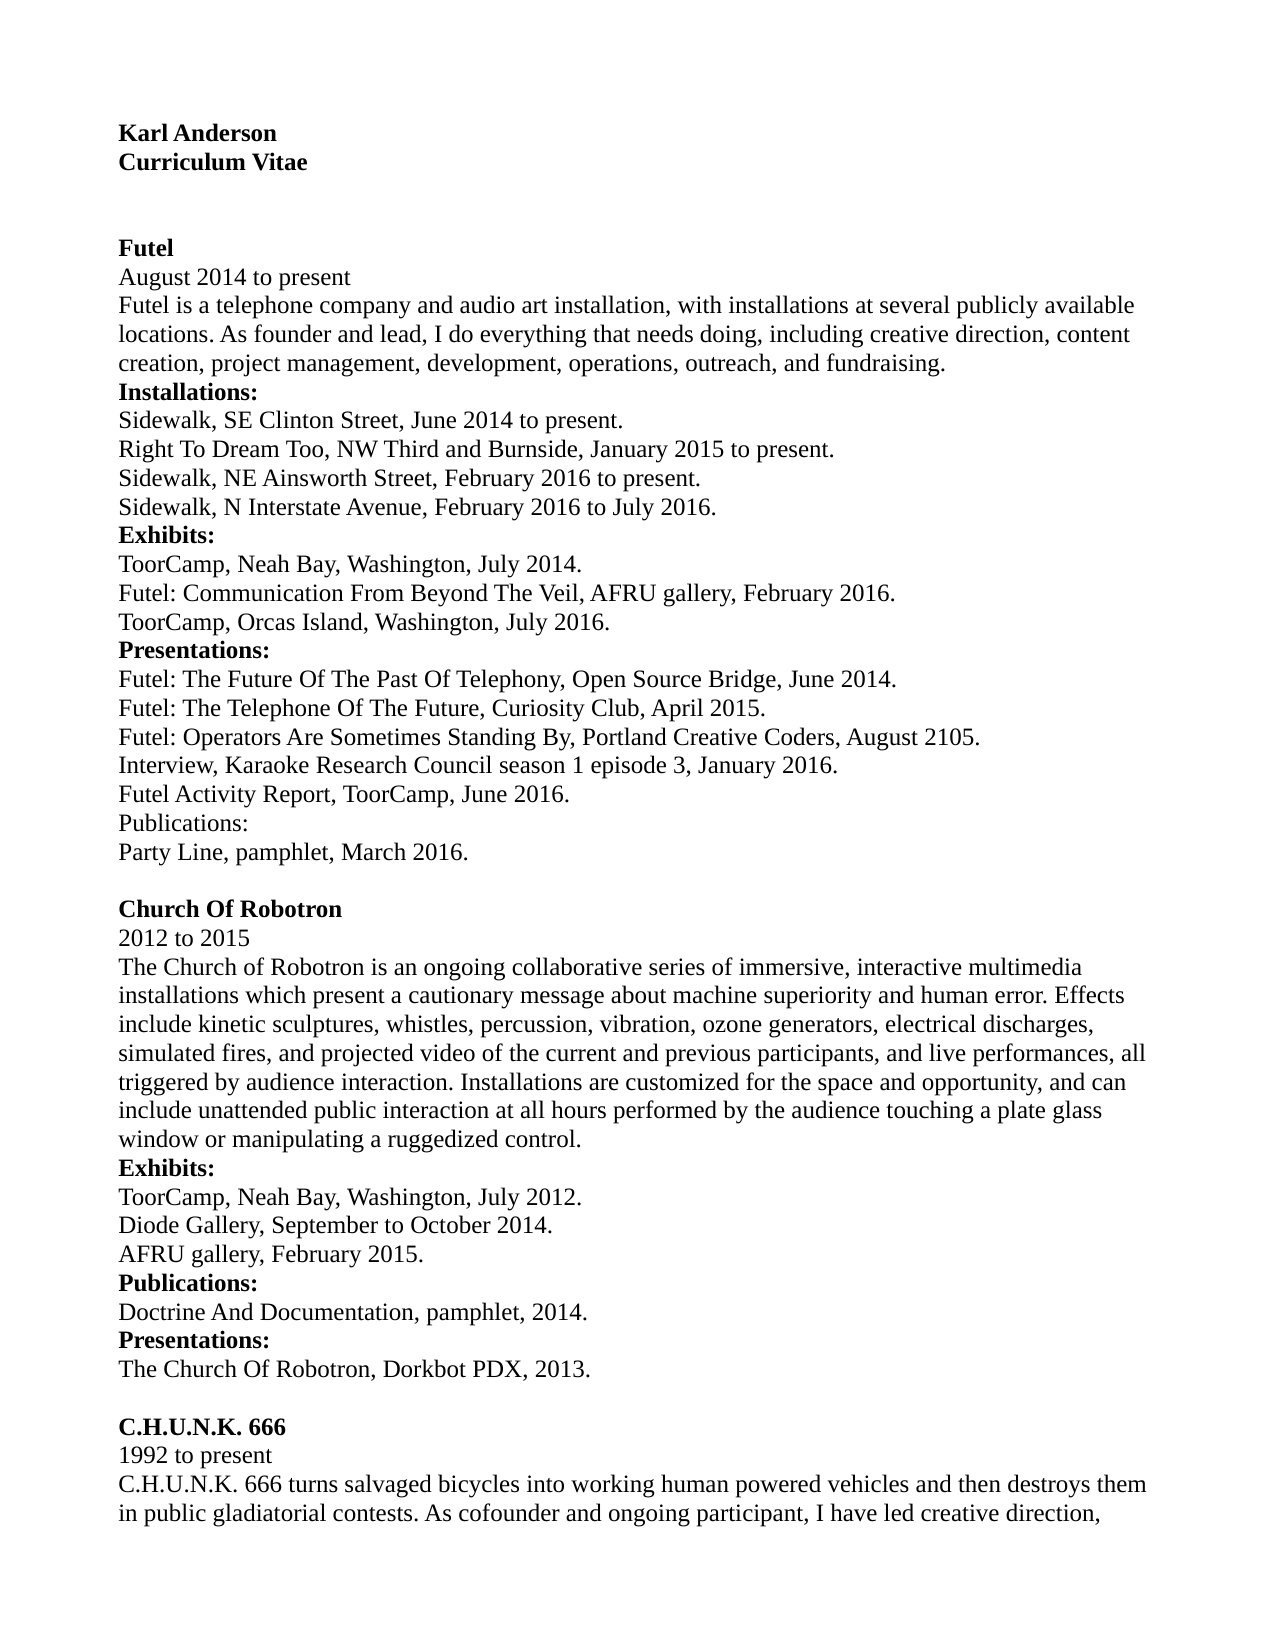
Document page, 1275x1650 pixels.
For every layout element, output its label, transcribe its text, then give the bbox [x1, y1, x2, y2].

text Futel is a telephone company and audio art installation, with installations at several publicly available locations. As founder and lead, I do everything that needs doing, including creative direction, content creation, project management, development, operations, outreach, and fundraising. [118, 291, 1157, 377]
text Futel Activity Report, ToorCamp, June 2016. [118, 779, 1157, 808]
text Karl Anderson [118, 118, 1157, 147]
text Diode Gallery, September to October 2014. [118, 1211, 1157, 1239]
text Sidewalk, N Interstate Avenue, February 2016 to July 2016. [118, 492, 1157, 521]
text Doctrine And Documentation, pamphlet, 2014. [118, 1297, 1157, 1326]
text Futel: The Telephone Of The Future, Curiosity Club, April 2015. [118, 693, 1157, 722]
text Futel: Communication From Beyond The Veil, AFRU gallery, February 2016. [118, 578, 1157, 607]
text Installations: [118, 377, 1157, 406]
text AFRU gallery, February 2015. [118, 1239, 1157, 1268]
text August 2014 to present [118, 262, 1157, 291]
text Exhibits: [118, 1153, 1157, 1182]
text 1992 to present [118, 1441, 1157, 1469]
text The Church Of Robotron, Dorkbot PDX, 2013. [118, 1354, 1157, 1383]
text Church Of Robotron [118, 894, 1157, 923]
text Curriculum Vitae [118, 147, 1157, 176]
text Sidewalk, SE Clinton Street, June 2014 to present. [118, 406, 1157, 434]
text Futel: Operators Are Sometimes Standing By, Portland Creative Coders, August 2105. [118, 722, 1157, 751]
text Futel [118, 233, 1157, 262]
text Publications: [118, 1268, 1157, 1297]
text Party Line, pamphlet, March 2016. [118, 837, 1157, 866]
text Sidewalk, NE Ainsworth Street, February 2016 to present. [118, 463, 1157, 492]
text C.H.U.N.K. 666 [118, 1412, 1157, 1441]
text ToorCamp, Orcas Island, Washington, July 2016. [118, 607, 1157, 636]
text The Church of Robotron is an ongoing collaborative series of immersive, interactive multimedia installations which present a cautionary message about machine superiority and human error. Effects include kinetic sculptures, whistles, percussion, vibration, ozone generators, electrical discharges, simulated fires, and projected video of the current and previous participants, and live performances, all triggered by audience interaction. Installations are customized for the space and opportunity, and can include unattended public interaction at all hours performed by the audience touching a plate glass window or manipulating a ruggedized control. [118, 952, 1157, 1153]
text Futel: The Future Of The Past Of Telephony, Open Source Bridge, June 2014. [118, 664, 1157, 693]
text Exhibits: [118, 521, 1157, 549]
text ToorCamp, Neah Bay, Washington, July 2014. [118, 549, 1157, 578]
text Publications: [118, 808, 1157, 837]
text ToorCamp, Neah Bay, Washington, July 2012. [118, 1182, 1157, 1211]
text Presentations: [118, 636, 1157, 664]
text C.H.U.N.K. 666 turns salvaged bicycles into working human powered vehicles and then destroys them in public gladiatorial contests. As cofounder and ongoing participant, I have led creative direction, [118, 1469, 1157, 1527]
text 2012 to 2015 [118, 923, 1157, 952]
text Presentations: [118, 1326, 1157, 1354]
text Right To Dream Too, NW Third and Burnside, January 2015 to present. [118, 434, 1157, 463]
text Interview, Karaoke Research Council season 1 episode 3, January 2016. [118, 751, 1157, 779]
